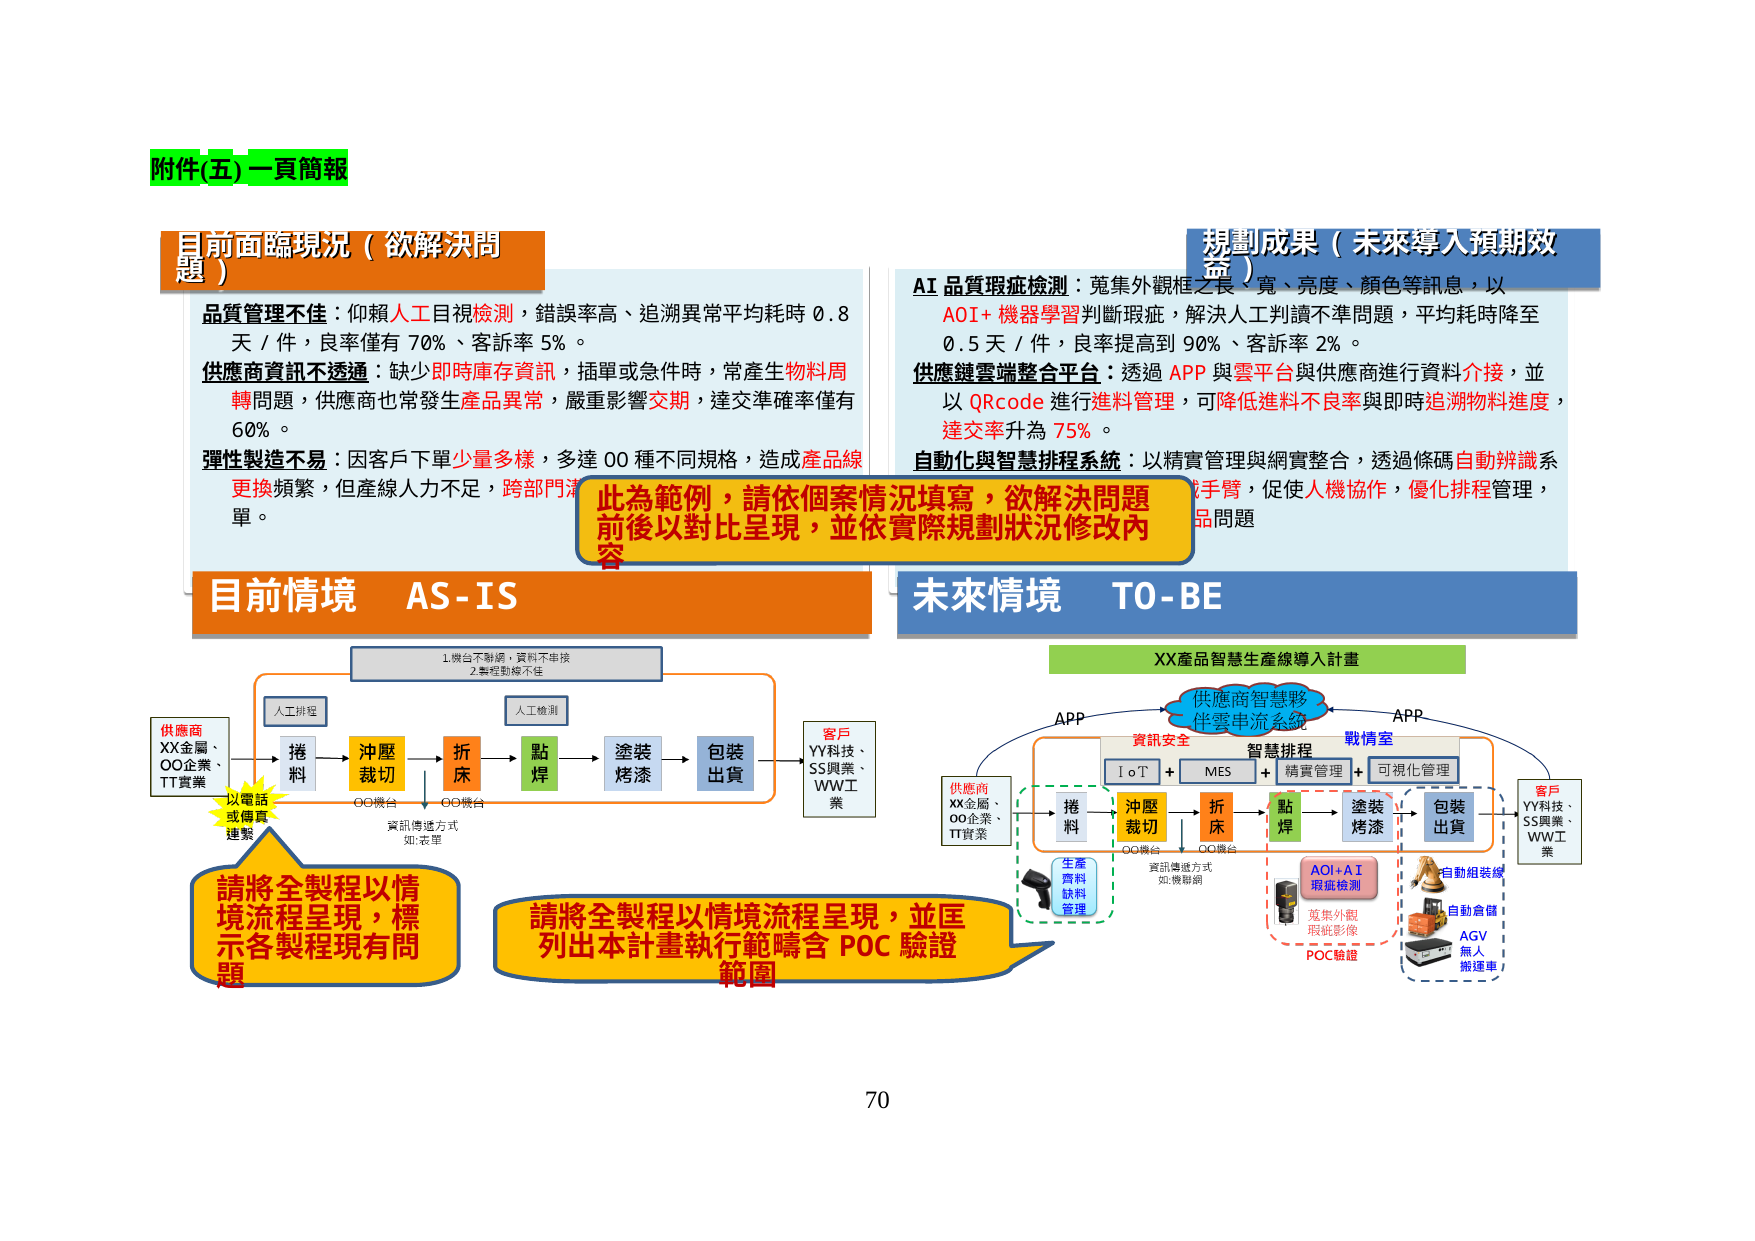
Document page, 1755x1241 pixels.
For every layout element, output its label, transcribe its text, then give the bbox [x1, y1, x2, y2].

text 附件(五) 一頁簡報 [150, 126, 1607, 188]
